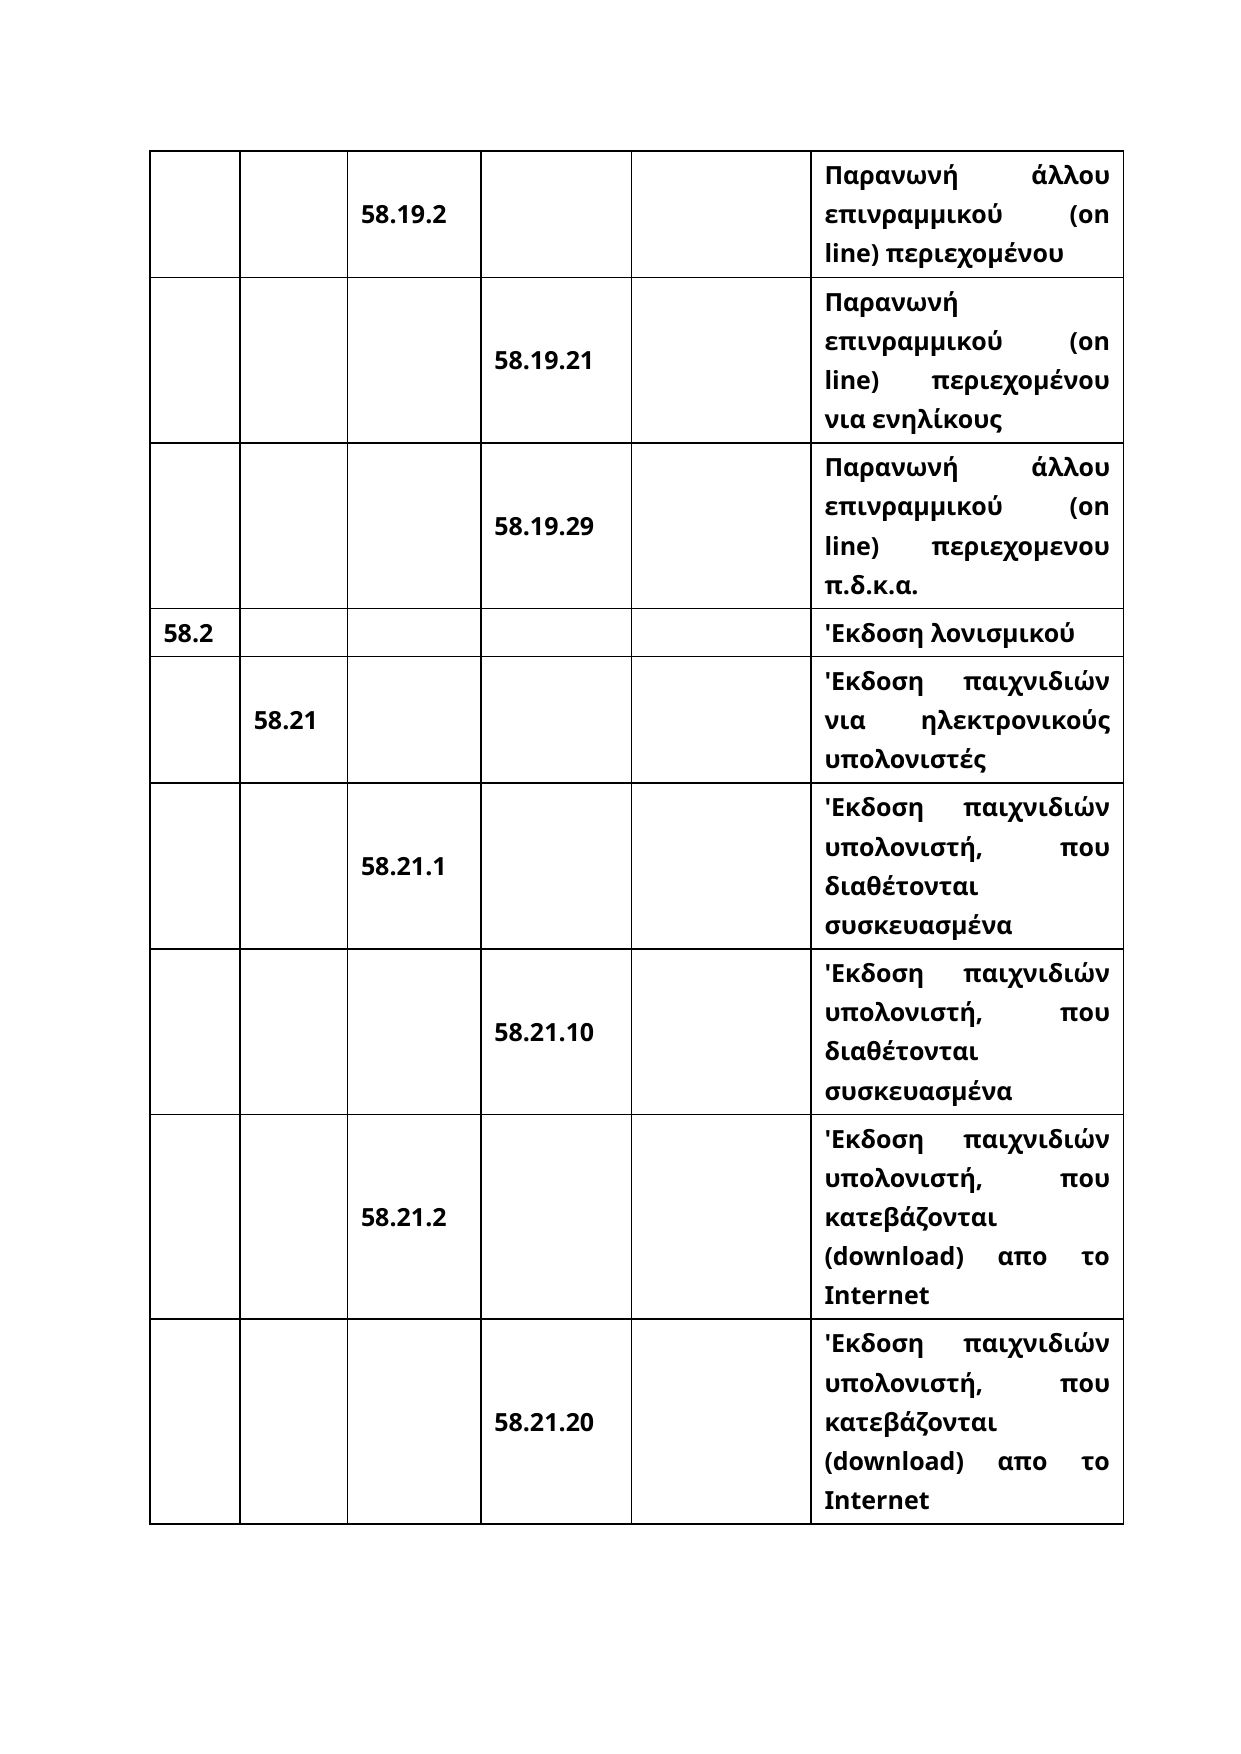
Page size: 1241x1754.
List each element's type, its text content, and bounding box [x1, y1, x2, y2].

table_cell 'Εκδοση παιχνιδιών υπολονιστή, που κατεβάζονται (download) απο το Internet [812, 1320, 1123, 1523]
table_cell [241, 444, 347, 608]
table_cell [151, 950, 239, 1113]
table_cell [241, 278, 347, 442]
table_cell [241, 1320, 347, 1523]
table_cell [241, 950, 347, 1113]
table_cell [632, 444, 810, 608]
table_cell 'Εκδοση παιχνιδιών υπολονιστή, που κατεβάζονται (download) απο το Internet [812, 1115, 1123, 1318]
table_cell [632, 278, 810, 442]
table_cell 58.21 [241, 657, 347, 782]
table_header [482, 152, 631, 276]
table_cell [632, 950, 810, 1113]
table_cell [632, 609, 810, 656]
table_header 58.19.2 [348, 152, 480, 276]
table_cell [482, 609, 631, 656]
table_cell 'Εκδοση παιχνιδιών υπολονιστή, που διαθέτονται συσκευασμένα [812, 784, 1123, 948]
table_cell 58.21.10 [482, 950, 631, 1113]
table_cell Παρανωνή επινραμμικού (on line) περιεχομένου νια ενηλίκους [812, 278, 1123, 442]
table_cell [482, 784, 631, 948]
table_cell 'Εκδοση παιχνιδιών υπολονιστή, που διαθέτονται συσκευασμένα [812, 950, 1123, 1113]
table_cell [151, 1115, 239, 1318]
table_cell [632, 784, 810, 948]
table_cell 58.19.21 [482, 278, 631, 442]
table_cell 58.21.2 [348, 1115, 480, 1318]
table_cell [151, 444, 239, 608]
table_cell [632, 1115, 810, 1318]
table_cell Παρανωνή άλλου επινραμμικού (on line) περιεχομενου π.δ.κ.α. [812, 444, 1123, 608]
table_cell 'Εκδοση λονισμικού [812, 609, 1123, 656]
table_cell [632, 1320, 810, 1523]
table_cell [151, 657, 239, 782]
table_cell 58.2 [151, 609, 239, 656]
table_cell 'Εκδοση παιχνιδιών νια ηλεκτρονικούς υπολονιστές [812, 657, 1123, 782]
table_cell [348, 1320, 480, 1523]
table_cell [151, 1320, 239, 1523]
table_cell 58.21.1 [348, 784, 480, 948]
table_cell [348, 950, 480, 1113]
table_cell [241, 1115, 347, 1318]
table_cell 58.19.29 [482, 444, 631, 608]
table_cell 58.21.20 [482, 1320, 631, 1523]
table_cell [348, 278, 480, 442]
table_header Παρανωνή άλλου επινραμμικού (on line) περιεχομένου [812, 152, 1123, 276]
table_header [632, 152, 810, 276]
table_cell [482, 1115, 631, 1318]
table_header [151, 152, 239, 276]
table_cell [348, 609, 480, 656]
table_cell [348, 444, 480, 608]
table_cell [348, 657, 480, 782]
table_cell [241, 609, 347, 656]
table_header [241, 152, 347, 276]
table_cell [482, 657, 631, 782]
table_cell [151, 784, 239, 948]
table_cell [151, 278, 239, 442]
table_cell [241, 784, 347, 948]
table_cell [632, 657, 810, 782]
